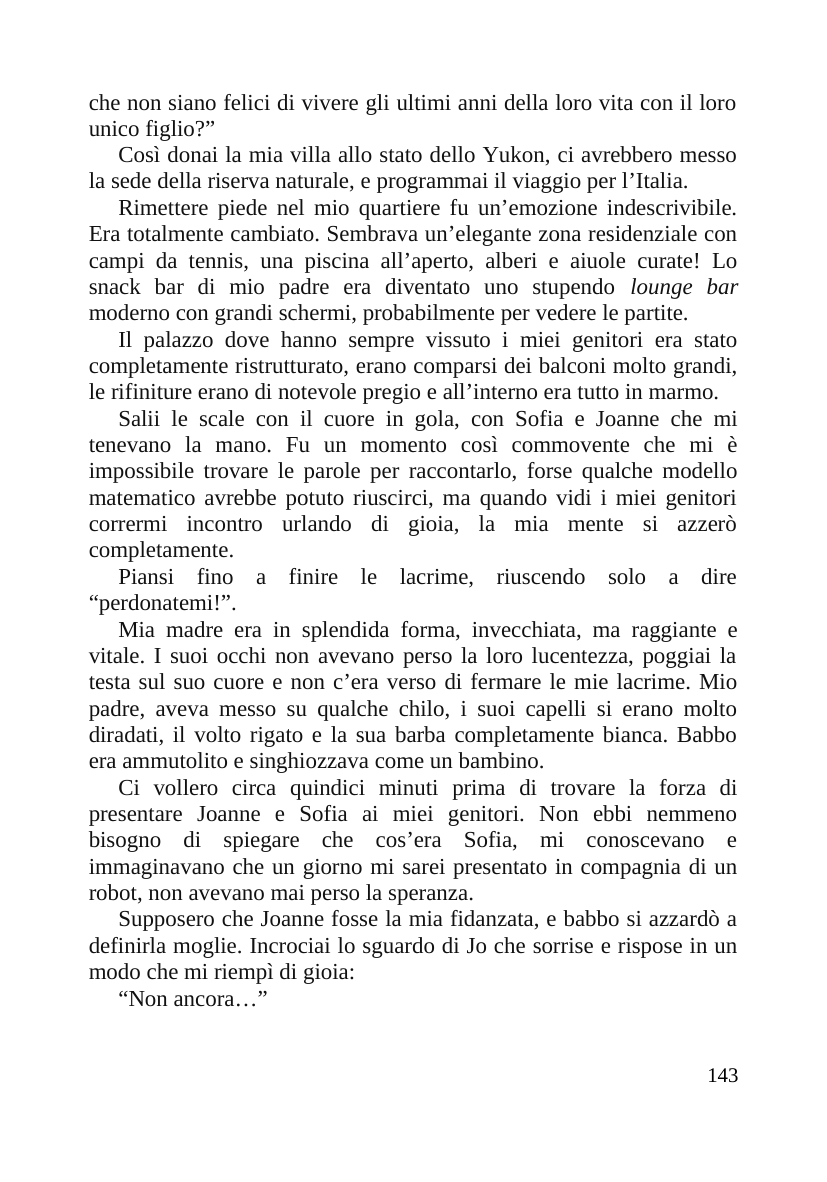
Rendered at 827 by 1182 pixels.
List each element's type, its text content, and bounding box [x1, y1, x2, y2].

text Rimettere piede nel mio quartiere fu un’emozione indescrivibile. Era totalmente cambiato. Sembrava un’elegante zona residenziale con campi da tennis, una piscina all’aperto, alberi e aiuole curate! Lo snack bar di mio padre era diventato uno stupendo lounge bar moderno con grandi schermi, probabilmente per vedere le partite. [88, 194, 738, 326]
text Supposero che Joanne fosse la mia fidanzata, e babbo si azzardò a definirla moglie. Incrociai lo sguardo di Jo che sorrise e rispose in un modo che mi riempì di gioia: [88, 906, 738, 984]
text Salii le scale con il cuore in gola, con Sofia e Joanne che mi tenevano la mano. Fu un momento così commovente che mi è impossibile trovare le parole per raccontarlo, forse qualche modello matematico avrebbe potuto riuscirci, ma quando vidi i miei genitori corrermi incontro urlando di gioia, la mia mente si azzerò completamente. [88, 405, 738, 563]
text Piansi fino a finire le lacrime, riuscendo solo a dire “perdonatemi!”. [88, 563, 738, 616]
text Il palazzo dove hanno sempre vissuto i miei genitori era stato completamente ristrutturato, erano comparsi dei balconi molto grandi, le rifiniture erano di notevole pregio e all’interno era tutto in marmo. [88, 326, 738, 405]
text Così donai la mia villa allo stato dello Yukon, ci avrebbero messo la sede della riserva naturale, e programmai il viaggio per l’Italia. [88, 141, 738, 194]
text che non siano felici di vivere gli ultimi anni della loro vita con il loro unico figlio?” [88, 88, 738, 141]
text Mia madre era in splendida forma, invecchiata, ma raggiante e vitale. I suoi occhi non avevano perso la loro lucentezza, poggiai la testa sul suo cuore e non c’era verso di fermare le mie lacrime. Mio padre, aveva messo su qualche chilo, i suoi capelli si erano molto diradati, il volto rigato e la sua barba completamente bianca. Babbo era ammutolito e singhiozzava come un bambino. [88, 616, 738, 774]
text “Non ancora…” [88, 984, 738, 1011]
text Ci vollero circa quindici minuti prima di trovare la forza di presentare Joanne e Sofia ai miei genitori. Non ebbi nemmeno bisogno di spiegare che cos’era Sofia, mi conoscevano e immaginavano che un giorno mi sarei presentato in compagnia di un robot, non avevano mai perso la speranza. [88, 774, 738, 906]
